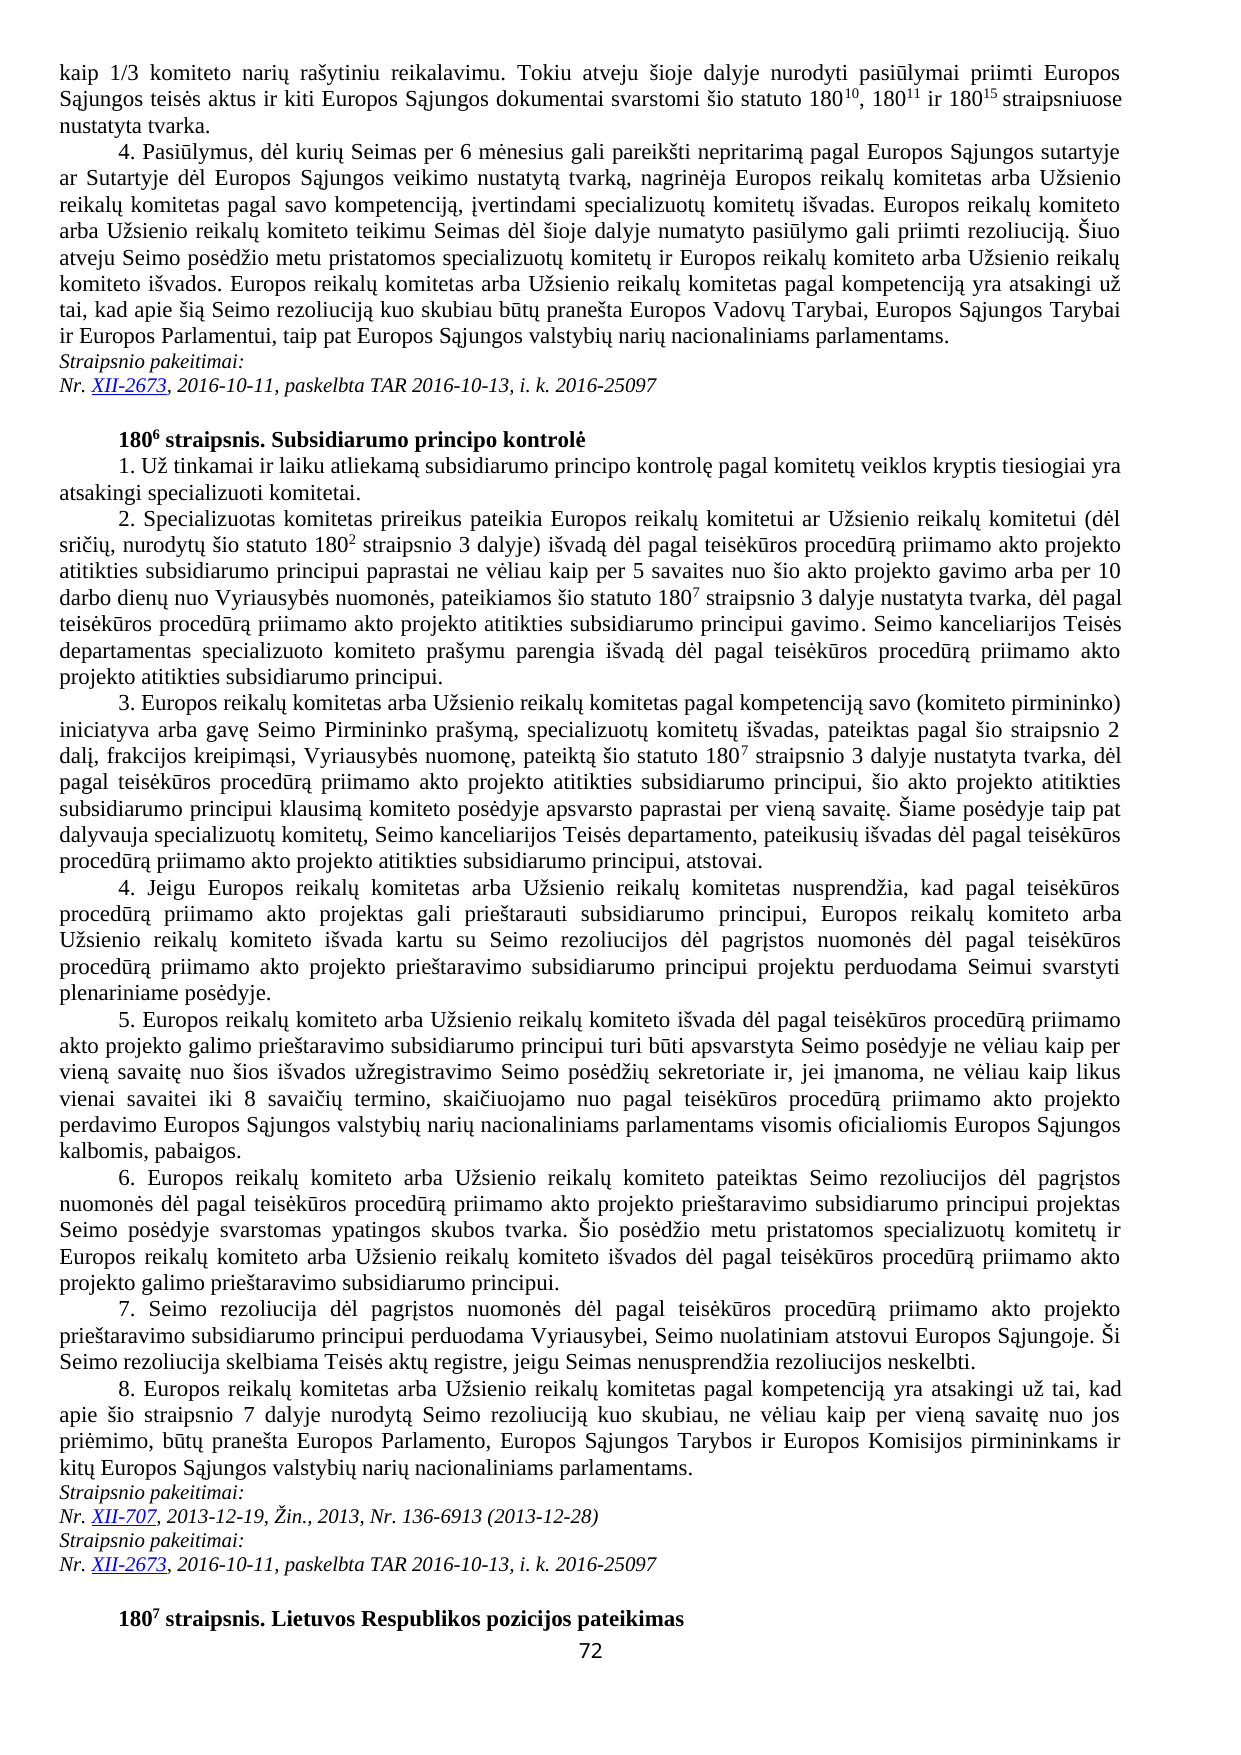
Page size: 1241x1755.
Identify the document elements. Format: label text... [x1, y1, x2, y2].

text 5. Europos reikalų komiteto arba Užsienio reikalų komiteto išvada dėl pagal teisėkūros procedūrą priimamo akto projekto galimo prieštaravimo subsidiarumo principui turi būti apsvarstyta Seimo posėdyje ne vėliau kaip per vieną savaitę nuo šios išvados užregistravimo Seimo posėdžių sekretoriate ir, jei įmanoma, ne vėliau kaip likus vienai savaitei iki 8 savaičių termino, skaičiuojamo nuo pagal teisėkūros procedūrą priimamo akto projekto perdavimo Europos Sąjungos valstybių narių nacionaliniams parlamentams visomis oficialiomis Europos Sąjungos kalbomis, pabaigos. [59, 1006, 1122, 1164]
text 7. Seimo rezoliucija dėl pagrįstos nuomonės dėl pagal teisėkūros procedūrą priimamo akto projekto prieštaravimo subsidiarumo principui perduodama Vyriausybei, Seimo nuolatiniam atstovui Europos Sąjungoje. Ši Seimo rezoliucija skelbiama Teisės aktų registre, jeigu Seimas nenusprendžia rezoliucijos neskelbti. [59, 1296, 1122, 1374]
text Straipsnio pakeitimai: [59, 1528, 1122, 1552]
text 3. Europos reikalų komitetas arba Užsienio reikalų komitetas pagal kompetenciją savo (komiteto pirmininko) iniciatyva arba gavę Seimo Pirmininko prašymą, specializuotų komitetų išvadas, pateiktas pagal šio straipsnio 2 dalį, frakcijos kreipimąsi, Vyriausybės nuomonę, pateiktą šio statuto 1807 straipsnio 3 dalyje nustatyta tvarka, dėl pagal teisėkūros procedūrą priimamo akto projekto atitikties subsidiarumo principui, šio akto projekto atitikties subsidiarumo principui klausimą komiteto posėdyje apsvarsto paprastai per vieną savaitę. Šiame posėdyje taip pat dalyvauja specializuotų komitetų, Seimo kanceliarijos Teisės departamento, pateikusių išvadas dėl pagal teisėkūros procedūrą priimamo akto projekto atitikties subsidiarumo principui, atstovai. [59, 689, 1122, 874]
text 4. Jeigu Europos reikalų komitetas arba Užsienio reikalų komitetas nusprendžia, kad pagal teisėkūros procedūrą priimamo akto projektas gali prieštarauti subsidiarumo principui, Europos reikalų komiteto arba Užsienio reikalų komiteto išvada kartu su Seimo rezoliucijos dėl pagrįstos nuomonės dėl pagal teisėkūros procedūrą priimamo akto projekto prieštaravimo subsidiarumo principui projektu perduodama Seimui svarstyti plenariniame posėdyje. [59, 874, 1122, 1006]
text kaip 1/3 komiteto narių rašytiniu reikalavimu. Tokiu atveju šioje dalyje nurodyti pasiūlymai priimti Europos Sąjungos teisės aktus ir kiti Europos Sąjungos dokumentai svarstomi šio statuto 18010, 18011 ir 18015 straipsniuose nustatyta tvarka. [59, 59, 1122, 138]
text Nr. XII-2673, 2016-10-11, paskelbta TAR 2016-10-13, i. k. 2016-25097 [59, 1552, 1122, 1576]
text Nr. XII-707, 2013-12-19, Žin., 2013, Nr. 136-6913 (2013-12-28) [59, 1504, 1122, 1528]
text 1806 straipsnis. Subsidiarumo principo kontrolė [59, 426, 1122, 452]
text 6. Europos reikalų komiteto arba Užsienio reikalų komiteto pateiktas Seimo rezoliucijos dėl pagrįstos nuomonės dėl pagal teisėkūros procedūrą priimamo akto projekto prieštaravimo subsidiarumo principui projektas Seimo posėdyje svarstomas ypatingos skubos tvarka. Šio posėdžio metu pristatomos specializuotų komitetų ir Europos reikalų komiteto arba Užsienio reikalų komiteto išvados dėl pagal teisėkūros procedūrą priimamo akto projekto galimo prieštaravimo subsidiarumo principui. [59, 1164, 1122, 1296]
text 1807 straipsnis. Lietuvos Respublikos pozicijos pateikimas [59, 1605, 1122, 1631]
text 4. Pasiūlymus, dėl kurių Seimas per 6 mėnesius gali pareikšti nepritarimą pagal Europos Sąjungos sutartyje ar Sutartyje dėl Europos Sąjungos veikimo nustatytą tvarką, nagrinėja Europos reikalų komitetas arba Užsienio reikalų komitetas pagal savo kompetenciją, įvertindami specializuotų komitetų išvadas. Europos reikalų komiteto arba Užsienio reikalų komiteto teikimu Seimas dėl šioje dalyje numatyto pasiūlymo gali priimti rezoliuciją. Šiuo atveju Seimo posėdžio metu pristatomos specializuotų komitetų ir Europos reikalų komiteto arba Užsienio reikalų komiteto išvados. Europos reikalų komitetas arba Užsienio reikalų komitetas pagal kompetenciją yra atsakingi už tai, kad apie šią Seimo rezoliuciją kuo skubiau būtų pranešta Europos Vadovų Tarybai, Europos Sąjungos Tarybai ir Europos Parlamentui, taip pat Europos Sąjungos valstybių narių nacionaliniams parlamentams. [59, 138, 1122, 349]
text 1. Už tinkamai ir laiku atliekamą subsidiarumo principo kontrolę pagal komitetų veiklos kryptis tiesiogiai yra atsakingi specializuoti komitetai. [59, 452, 1122, 505]
text Straipsnio pakeitimai: [59, 1480, 1122, 1504]
text 8. Europos reikalų komitetas arba Užsienio reikalų komitetas pagal kompetenciją yra atsakingi už tai, kad apie šio straipsnio 7 dalyje nurodytą Seimo rezoliuciją kuo skubiau, ne vėliau kaip per vieną savaitę nuo jos priėmimo, būtų pranešta Europos Parlamento, Europos Sąjungos Tarybos ir Europos Komisijos pirmininkams ir kitų Europos Sąjungos valstybių narių nacionaliniams parlamentams. [59, 1374, 1122, 1480]
text 2. Specializuotas komitetas prireikus pateikia Europos reikalų komitetui ar Užsienio reikalų komitetui (dėl sričių, nurodytų šio statuto 1802 straipsnio 3 dalyje) išvadą dėl pagal teisėkūros procedūrą priimamo akto projekto atitikties subsidiarumo principui paprastai ne vėliau kaip per 5 savaites nuo šio akto projekto gavimo arba per 10 darbo dienų nuo Vyriausybės nuomonės, pateikiamos šio statuto 1807 straipsnio 3 dalyje nustatyta tvarka, dėl pagal teisėkūros procedūrą priimamo akto projekto atitikties subsidiarumo principui gavimo. Seimo kanceliarijos Teisės departamentas specializuoto komiteto prašymu parengia išvadą dėl pagal teisėkūros procedūrą priimamo akto projekto atitikties subsidiarumo principui. [59, 505, 1122, 689]
text Nr. XII-2673, 2016-10-11, paskelbta TAR 2016-10-13, i. k. 2016-25097 [59, 373, 1122, 397]
text Straipsnio pakeitimai: [59, 349, 1122, 373]
